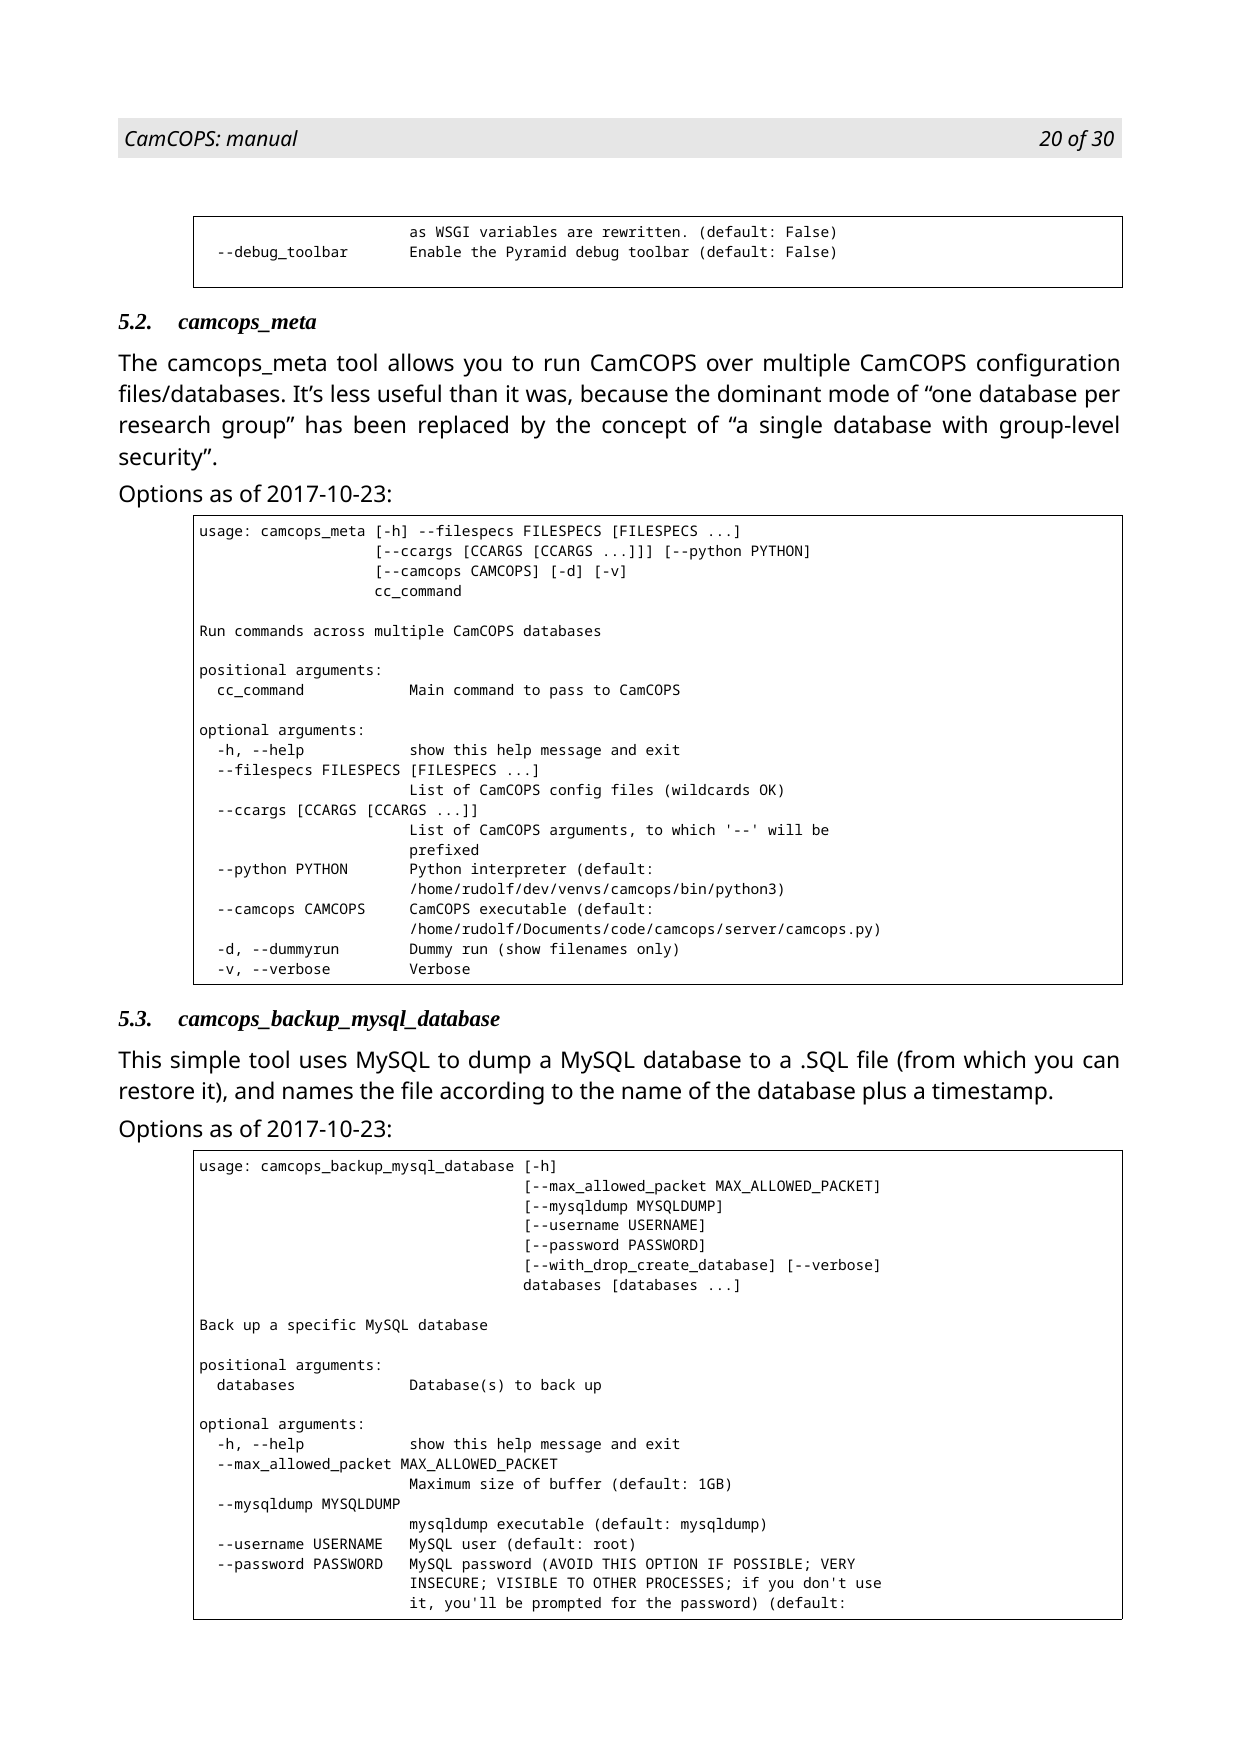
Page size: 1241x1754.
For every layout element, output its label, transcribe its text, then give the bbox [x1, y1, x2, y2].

subtitle camcops_backup_mysql_database [118, 1005, 1122, 1032]
text Options as of 2017-10-23: [118, 1112, 1122, 1144]
text Options as of 2017-10-23: [118, 478, 1122, 509]
subtitle camcops_meta [118, 308, 1122, 334]
table_header as WSGI variables are rewritten. (default: False) --debug_toolbar Enable the Pyramid debug toolbar (default: False) [194, 217, 1122, 287]
text The camcops_meta tool allows you to run CamCOPS over multiple CamCOPS configuration files/databases. It’s less useful than it was, because the dominant mode of “one database per research group” has been replaced by the concept of “a single database with group-level security”. [118, 347, 1122, 472]
text This simple tool uses MySQL to dump a MySQL database to a .SQL file (from which you can restore it), and names the file according to the name of the database plus a timestamp. [118, 1044, 1122, 1107]
table_header usage: camcops_meta [-h] --filespecs FILESPECS [FILESPECS ...] [--ccargs [CCARGS [CCARGS ...]]] [--python PYTHON] [--camcops CAMCOPS] [-d] [-v] cc_command Run commands across multiple CamCOPS databases positional arguments: cc_command Main command to pass to CamCOPS optional arguments: -h, --help show this help message and exit --filespecs FILESPECS [FILESPECS ...] List of CamCOPS config files (wildcards OK) --ccargs [CCARGS [CCARGS ...]] List of CamCOPS arguments, to which '--' will be prefixed --python PYTHON Python interpreter (default: /home/rudolf/dev/venvs/camcops/bin/python3) --camcops CAMCOPS CamCOPS executable (default: /home/rudolf/Documents/code/camcops/server/camcops.py) -d, --dummyrun Dummy run (show filenames only) -v, --verbose Verbose [194, 516, 1122, 984]
table_header usage: camcops_backup_mysql_database [-h] [--max_allowed_packet MAX_ALLOWED_PACKET] [--mysqldump MYSQLDUMP] [--username USERNAME] [--password PASSWORD] [--with_drop_create_database] [--verbose] databases [databases ...] Back up a specific MySQL database positional arguments: databases Database(s) to back up optional arguments: -h, --help show this help message and exit --max_allowed_packet MAX_ALLOWED_PACKET Maximum size of buffer (default: 1GB) --mysqldump MYSQLDUMP mysqldump executable (default: mysqldump) --username USERNAME MySQL user (default: root) --password PASSWORD MySQL password (AVOID THIS OPTION IF POSSIBLE; VERY INSECURE; VISIBLE TO OTHER PROCESSES; if you don't use it, you'll be prompted for the password) (default: [194, 1151, 1122, 1619]
